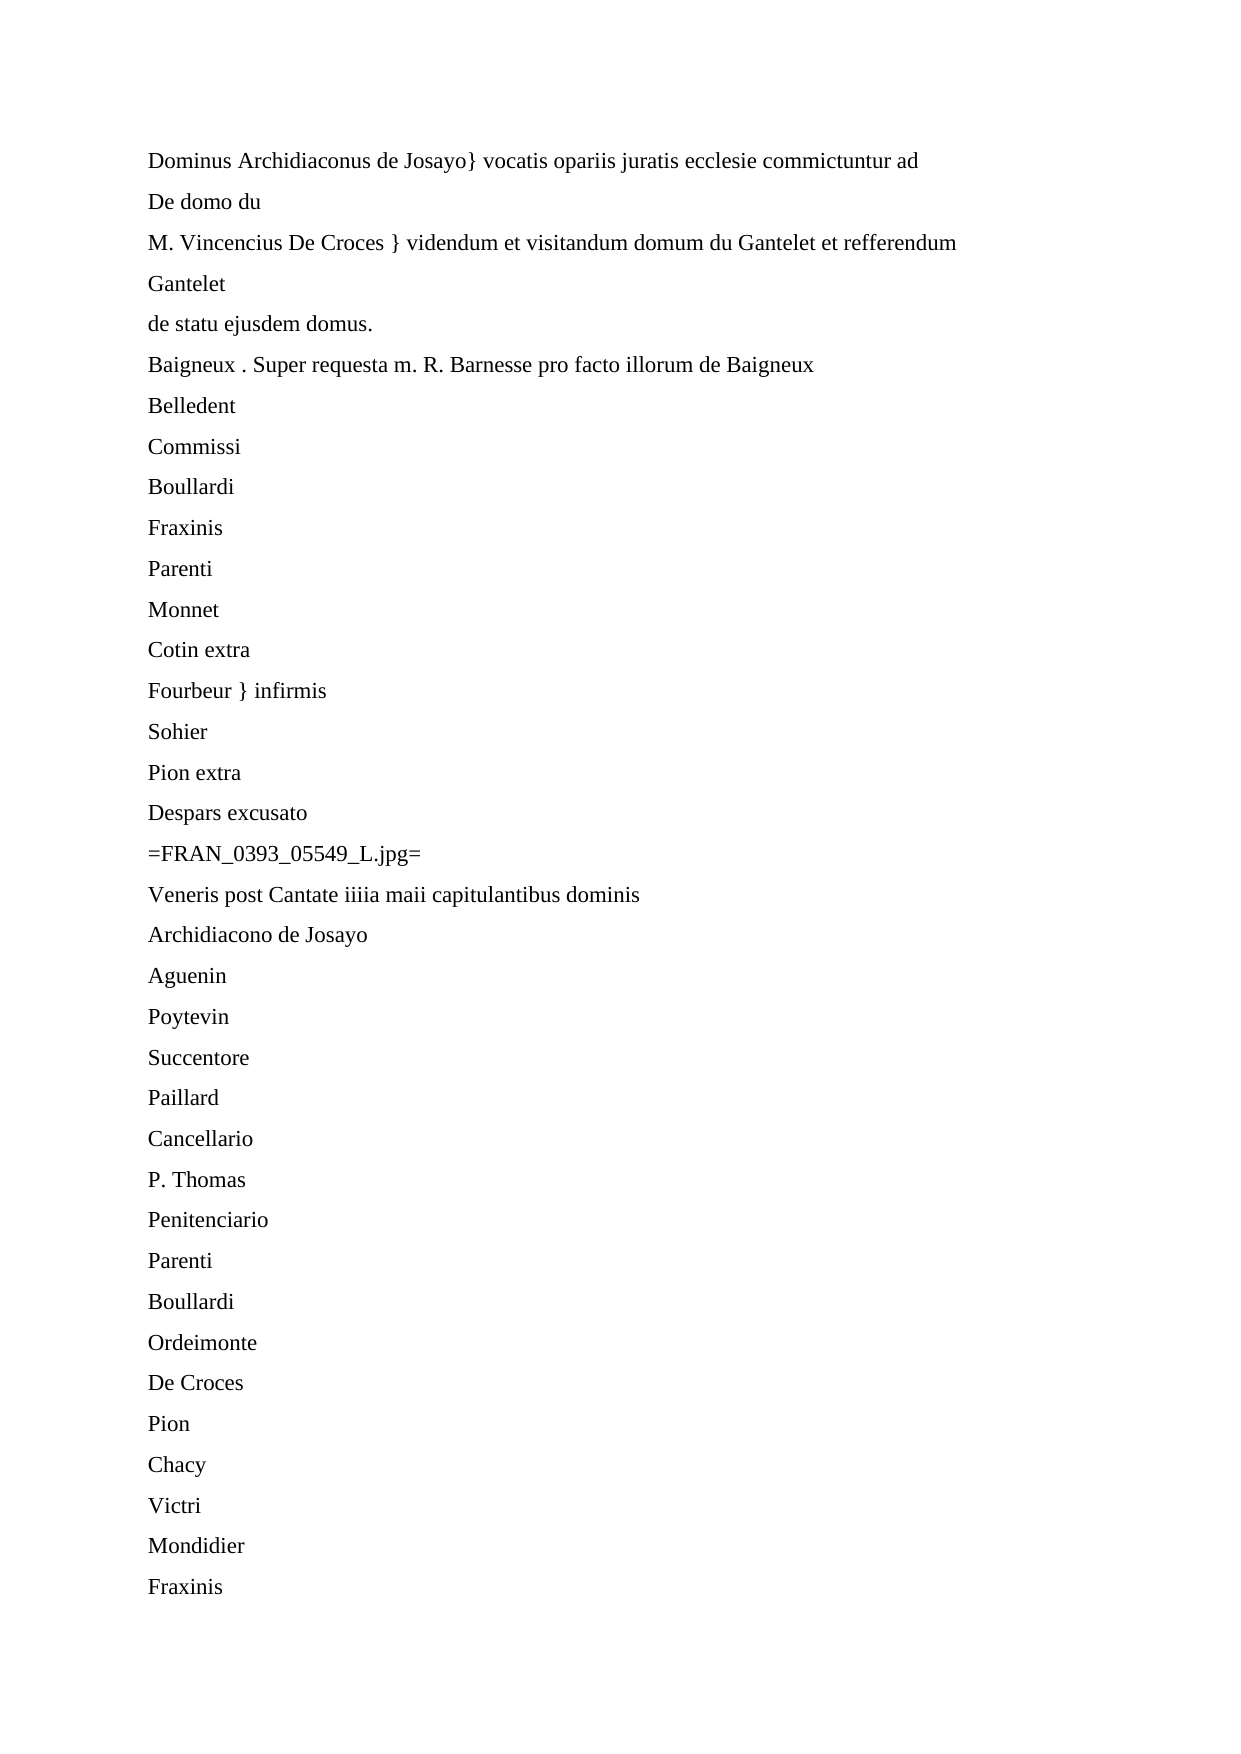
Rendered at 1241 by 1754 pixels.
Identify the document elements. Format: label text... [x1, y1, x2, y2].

text Baigneux . Super requesta m. R. Barnesse pro facto illorum de Baigneux [148, 351, 1093, 378]
text Despars excusato [148, 799, 1093, 826]
text Penitenciario [148, 1207, 1093, 1233]
text Pion [148, 1410, 1093, 1437]
text Aguenin [148, 962, 1093, 988]
text Parenti [148, 1247, 1093, 1274]
text Paillard [148, 1084, 1093, 1111]
text Archidiacono de Josayo [148, 921, 1093, 948]
text =FRAN_0393_05549_L.jpg= [148, 840, 1093, 866]
text Chacy [148, 1451, 1093, 1477]
text Pion extra [148, 758, 1093, 785]
text Sohier [148, 718, 1093, 744]
text Fraxinis [148, 514, 1093, 541]
text Commissi [148, 433, 1093, 459]
text M. Vincencius De Croces } videndum et visitandum domum du Gantelet et refferendum [148, 229, 1093, 255]
text Dominus Archidiaconus de Josayo} vocatis opariis juratis ecclesie commictuntur ad [148, 148, 1093, 174]
text Poytevin [148, 1003, 1093, 1029]
text Ordeimonte [148, 1329, 1093, 1355]
text De domo du [148, 188, 1093, 215]
text Boullardi [148, 473, 1093, 500]
text de statu ejusdem domus. [148, 311, 1093, 337]
text Belledent [148, 392, 1093, 418]
text Gantelet [148, 270, 1093, 296]
text Succentore [148, 1044, 1093, 1070]
text Cancellario [148, 1125, 1093, 1151]
text Mondidier [148, 1532, 1093, 1559]
text Fraxinis [148, 1573, 1093, 1599]
text P. Thomas [148, 1166, 1093, 1192]
text Fourbeur } infirmis [148, 677, 1093, 703]
text De Croces [148, 1369, 1093, 1396]
text Monnet [148, 596, 1093, 622]
text Parenti [148, 555, 1093, 581]
text Veneris post Cantate iiiia maii capitulantibus dominis [148, 881, 1093, 907]
text Victri [148, 1492, 1093, 1518]
text Cotin extra [148, 636, 1093, 663]
text Boullardi [148, 1288, 1093, 1314]
